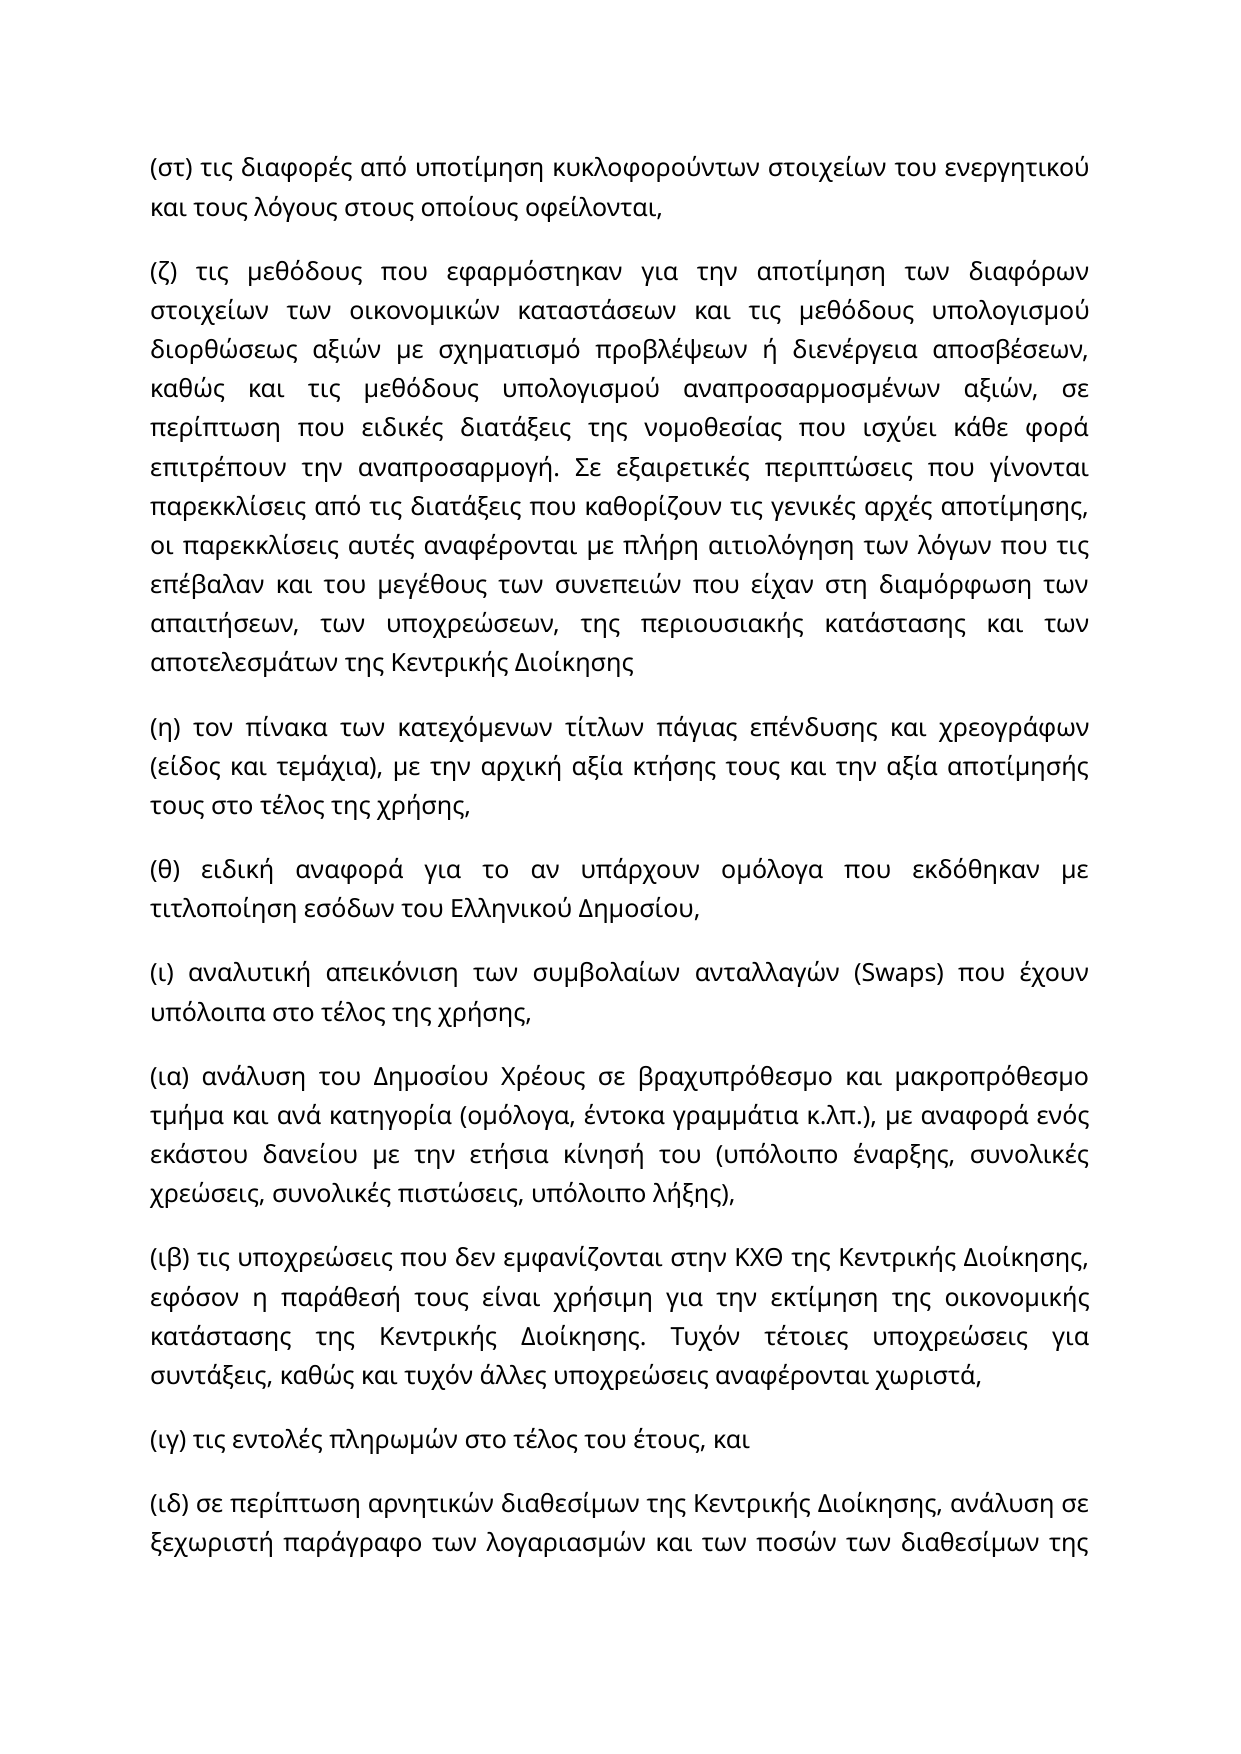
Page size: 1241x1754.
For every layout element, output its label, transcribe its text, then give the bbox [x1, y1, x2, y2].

text (στ) τις διαφορές από υποτίμηση κυκλοφορούντων στοιχείων του ενεργητικού και τους λόγους στους οποίους οφείλονται, [150, 150, 1090, 223]
text (ιγ) τις εντολές πληρωμών στο τέλος του έτους, και [150, 1422, 1090, 1456]
text (ζ) τις μεθόδους που εφαρμόστηκαν για την αποτίμηση των διαφόρων στοιχείων των οικονομικών καταστάσεων και τις μεθόδους υπολογισμού διορθώσεως αξιών με σχηματισμό προβλέψεων ή διενέργεια αποσβέσεων, καθώς και τις μεθόδους υπολογισμού αναπροσαρμοσμένων αξιών, σε περίπτωση που ειδικές διατάξεις της νομοθεσίας που ισχύει κάθε φορά επιτρέπουν την αναπροσαρμογή. Σε εξαιρετικές περιπτώσεις που γίνονται παρεκκλίσεις από τις διατάξεις που καθορίζουν τις γενικές αρχές αποτίμησης, οι παρεκκλίσεις αυτές αναφέρονται με πλήρη αιτιολόγηση των λόγων που τις επέβαλαν και του μεγέθους των συνεπειών που είχαν στη διαμόρφωση των απαιτήσεων, των υποχρεώσεων, της περιουσιακής κατάστασης και των αποτελεσμάτων της Κεντρικής Διοίκησης [150, 253, 1090, 679]
text (θ) ειδική αναφορά για το αν υπάρχουν ομόλογα που εκδόθηκαν με τιτλοποίηση εσόδων του Ελληνικού Δημοσίου, [150, 852, 1090, 925]
text (ιβ) τις υποχρεώσεις που δεν εμφανίζονται στην ΚΧΘ της Κεντρικής Διοίκησης, εφόσον η παράθεσή τους είναι χρήσιμη για την εκτίμηση της οικονομικής κατάστασης της Κεντρικής Διοίκησης. Τυχόν τέτοιες υποχρεώσεις για συντάξεις, καθώς και τυχόν άλλες υποχρεώσεις αναφέρονται χωριστά, [150, 1240, 1090, 1392]
text (ια) ανάλυση του Δημοσίου Χρέους σε βραχυπρόθεσμο και μακροπρόθεσμο τμήμα και ανά κατηγορία (ομόλογα, έντοκα γραμμάτια κ.λπ.), με αναφορά ενός εκάστου δανείου με την ετήσια κίνησή του (υπόλοιπο έναρξης, συνολικές χρεώσεις, συνολικές πιστώσεις, υπόλοιπο λήξης), [150, 1058, 1090, 1210]
text (ιδ) σε περίπτωση αρνητικών διαθεσίμων της Κεντρικής Διοίκησης, ανάλυση σε ξεχωριστή παράγραφο των λογαριασμών και των ποσών των διαθεσίμων της [150, 1486, 1090, 1559]
text (η) τον πίνακα των κατεχόμενων τίτλων πάγιας επένδυσης και χρεογράφων (είδος και τεμάχια), με την αρχική αξία κτήσης τους και την αξία αποτίμησής τους στο τέλος της χρήσης, [150, 709, 1090, 822]
text (ι) αναλυτική απεικόνιση των συμβολαίων ανταλλαγών (Swaps) που έχουν υπόλοιπα στο τέλος της χρήσης, [150, 955, 1090, 1028]
